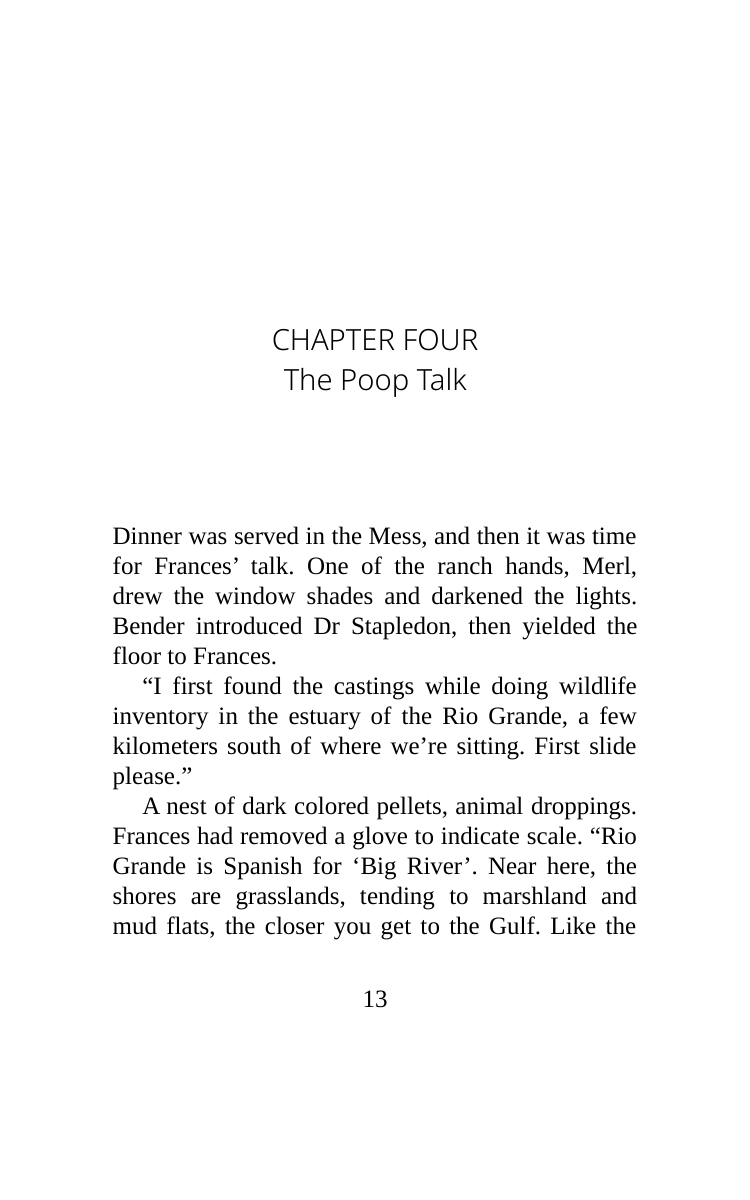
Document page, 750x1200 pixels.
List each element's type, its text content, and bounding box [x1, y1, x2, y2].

subtitle CHAPTER FOUR The Poop Talk [112, 319, 637, 399]
text “I first found the castings while doing wildlife inventory in the estuary of the Rio Grande, a few kilometers south of where we’re sitting. First slide please.” [112, 670, 637, 790]
text A nest of dark colored pellets, animal droppings. Frances had removed a glove to indicate scale. “Rio Grande is Spanish for ‘Big River’. Near here, the shores are grasslands, tending to marshland and mud flats, the closer you get to the Gulf. Like the [112, 790, 637, 940]
text Dinner was served in the Mess, and then it was time for Frances’ talk. One of the ranch hands, Merl, drew the window shades and darkened the lights. Bender introduced Dr Stapledon, then yielded the floor to Frances. [112, 520, 637, 670]
